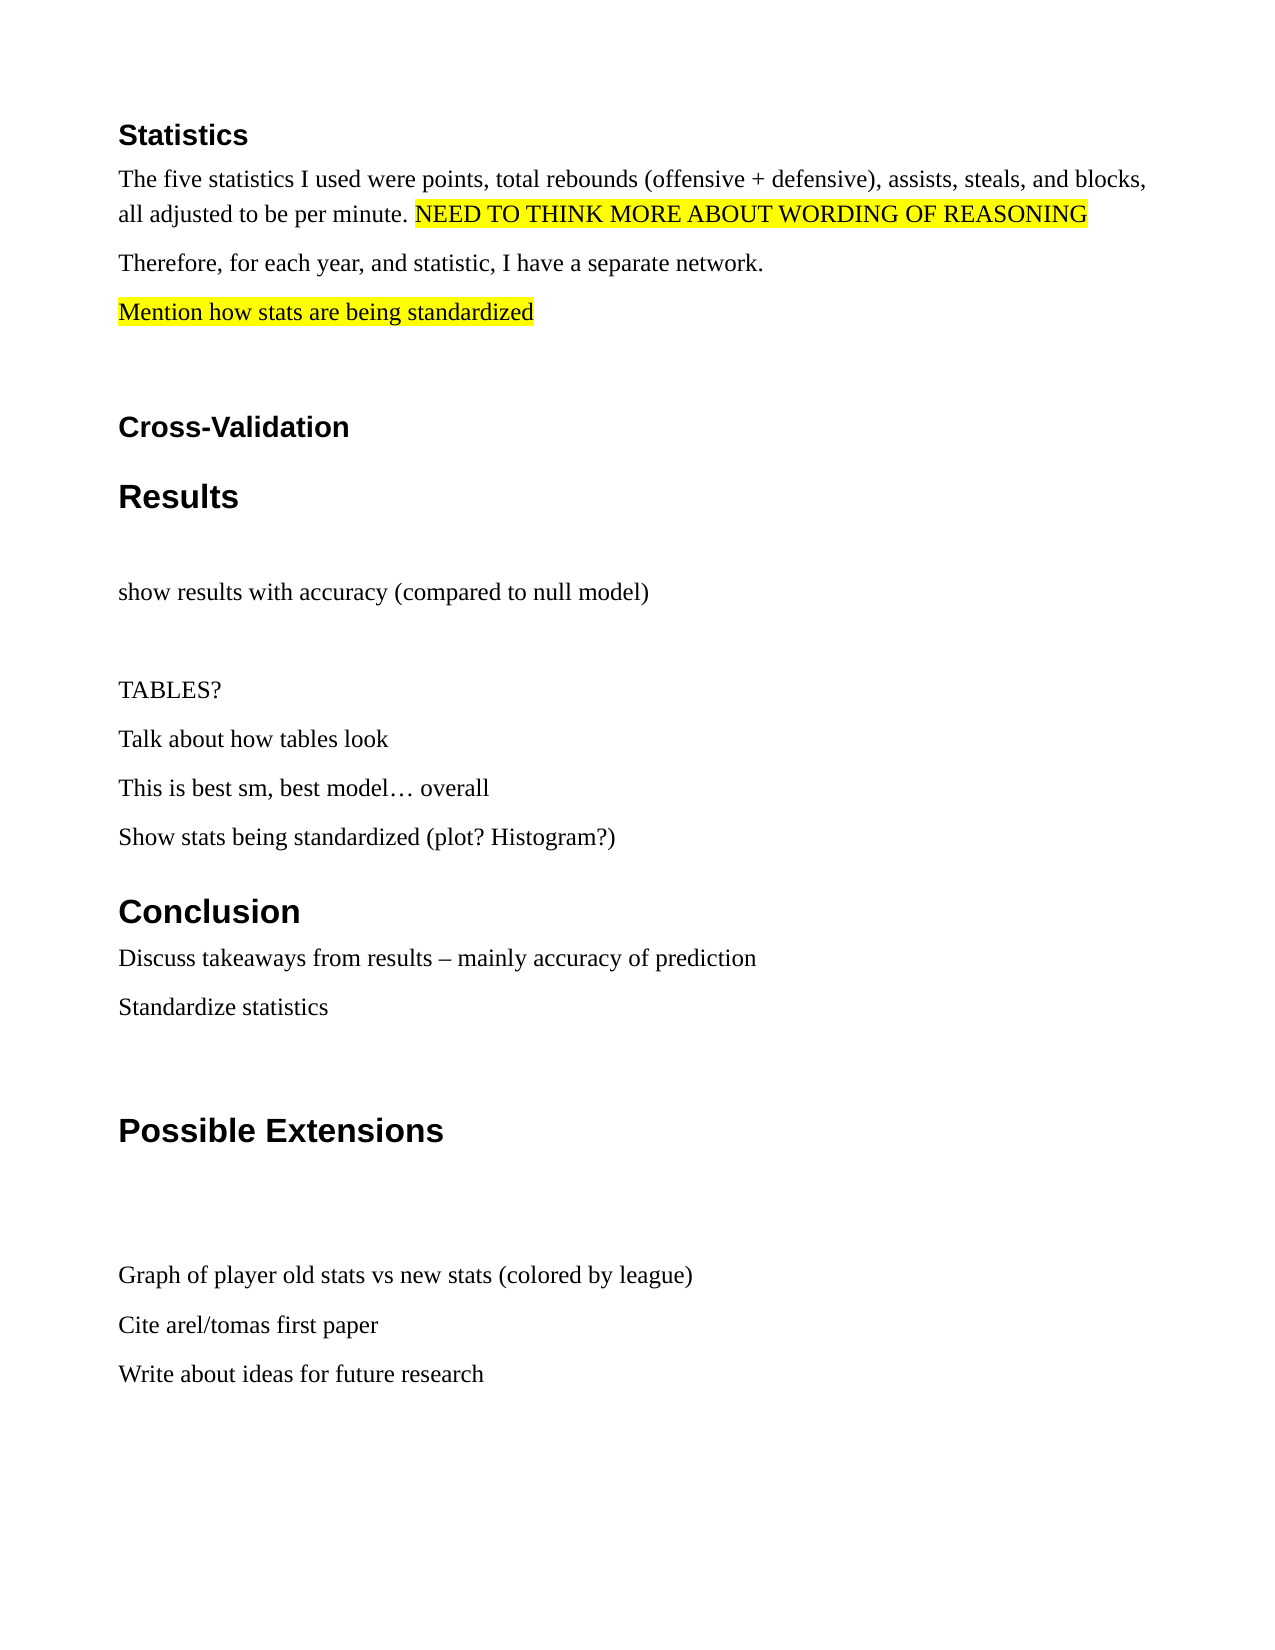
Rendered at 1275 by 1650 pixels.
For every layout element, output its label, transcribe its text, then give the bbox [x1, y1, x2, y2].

text Show stats being standardized (plot? Histogram?) [118, 822, 1157, 851]
text Graph of player old stats vs new stats (colored by league) [118, 1261, 1157, 1289]
subtitle Statistics [118, 118, 1157, 152]
text Talk about how tables look [118, 724, 1157, 753]
text This is best sm, best model… overall [118, 773, 1157, 802]
text Standardize statistics [118, 992, 1157, 1021]
subtitle Possible Extensions [118, 1111, 1157, 1150]
text TABLES? [118, 675, 1157, 704]
text show results with accuracy (compared to null model) [118, 577, 1157, 606]
text Therefore, for each year, and statistic, I have a separate network. [118, 248, 1157, 277]
text Mention how stats are being standardized [118, 297, 1157, 326]
text The five statistics I used were points, total rebounds (offensive + defensive), assists, steals, and blocks, all adjusted to be per minute. NEED TO THINK MORE ABOUT WORDING OF REASONING [118, 164, 1157, 228]
subtitle Results [118, 477, 1157, 515]
subtitle Conclusion [118, 892, 1157, 931]
text Discuss takeaways from results – mainly accuracy of prediction [118, 943, 1157, 972]
subtitle Cross-Validation [118, 410, 1157, 443]
text Write about ideas for future research [118, 1359, 1157, 1387]
text Cite arel/tomas first paper [118, 1310, 1157, 1338]
